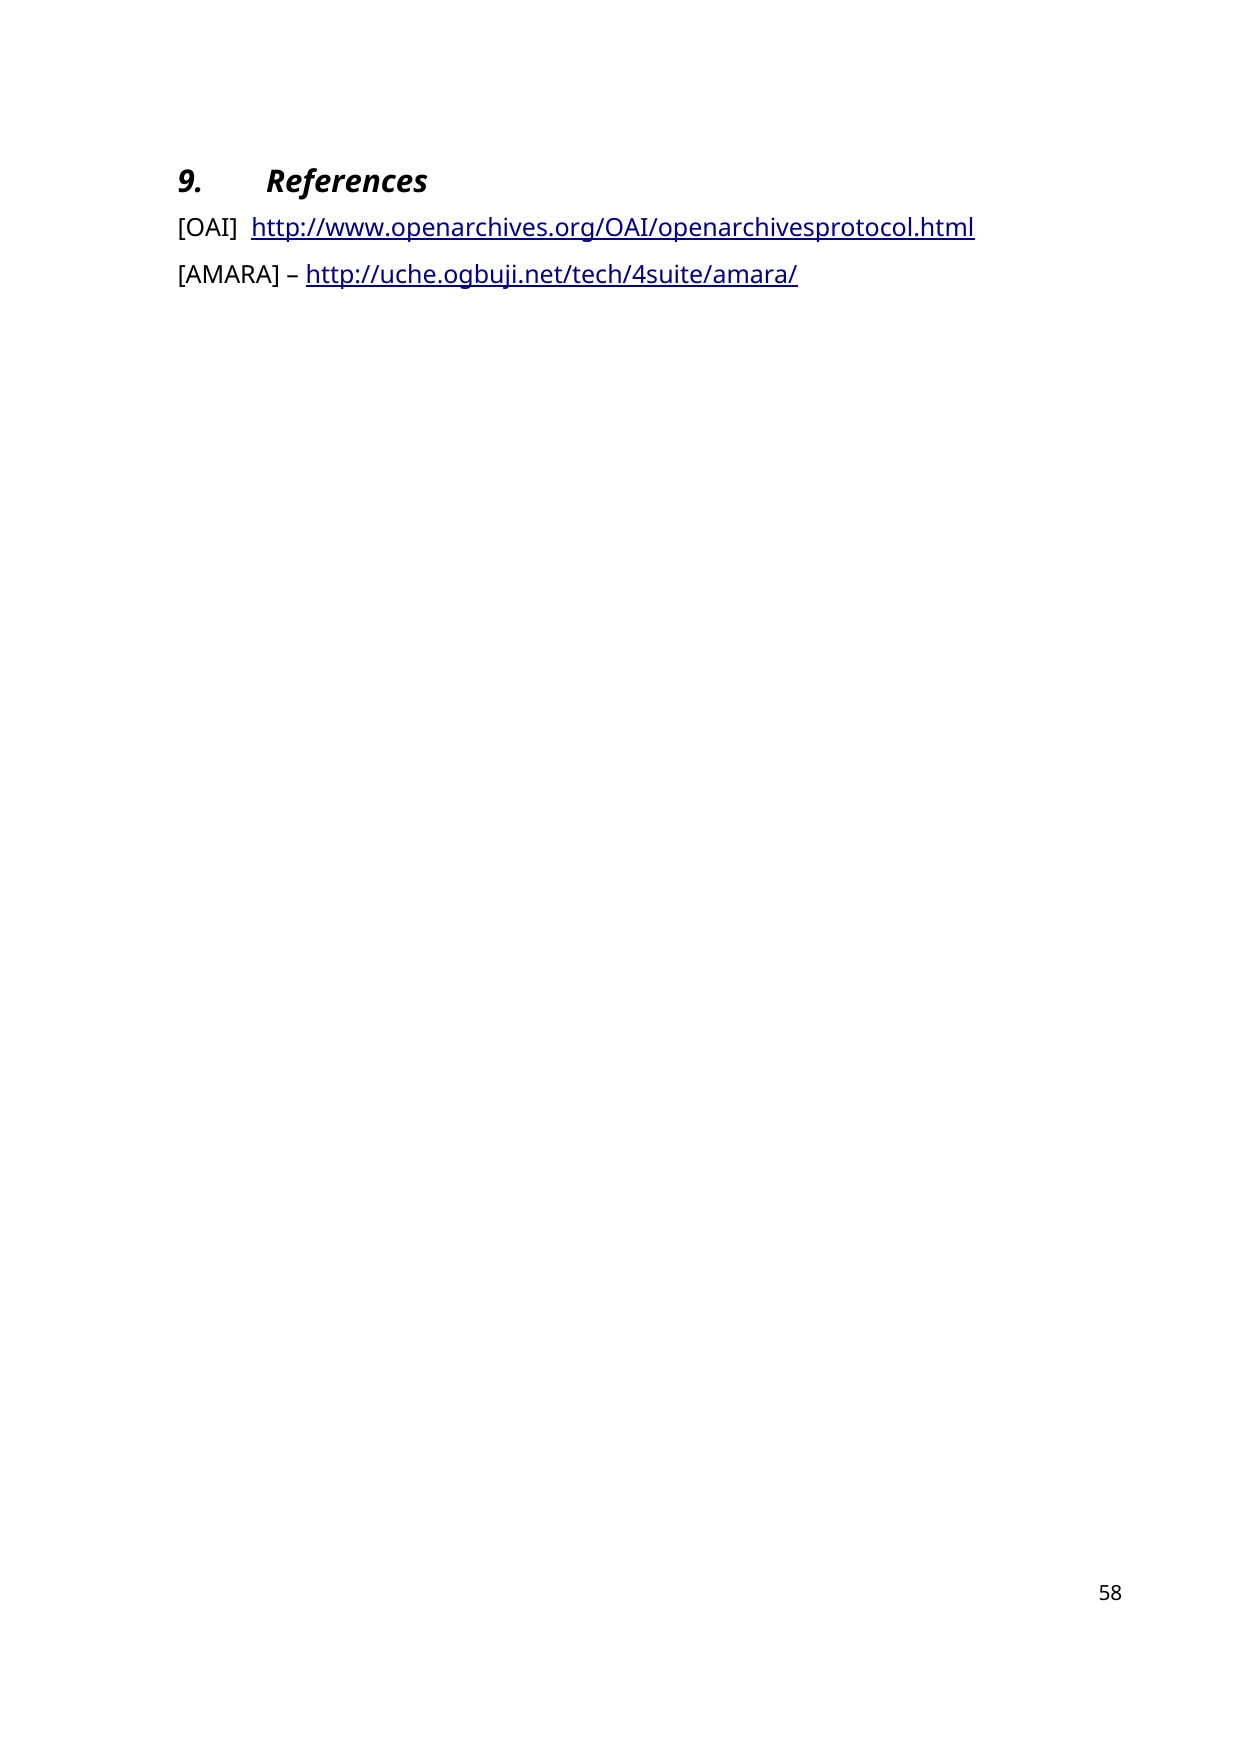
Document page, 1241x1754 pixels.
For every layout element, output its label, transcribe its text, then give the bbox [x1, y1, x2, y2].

subtitle References [177, 159, 1122, 202]
text [AMARA] – http://uche.ogbuji.net/tech/4suite/amara/ [177, 255, 1122, 291]
text [OAI] http://www.openarchives.org/OAI/openarchivesprotocol.html [177, 208, 1122, 243]
